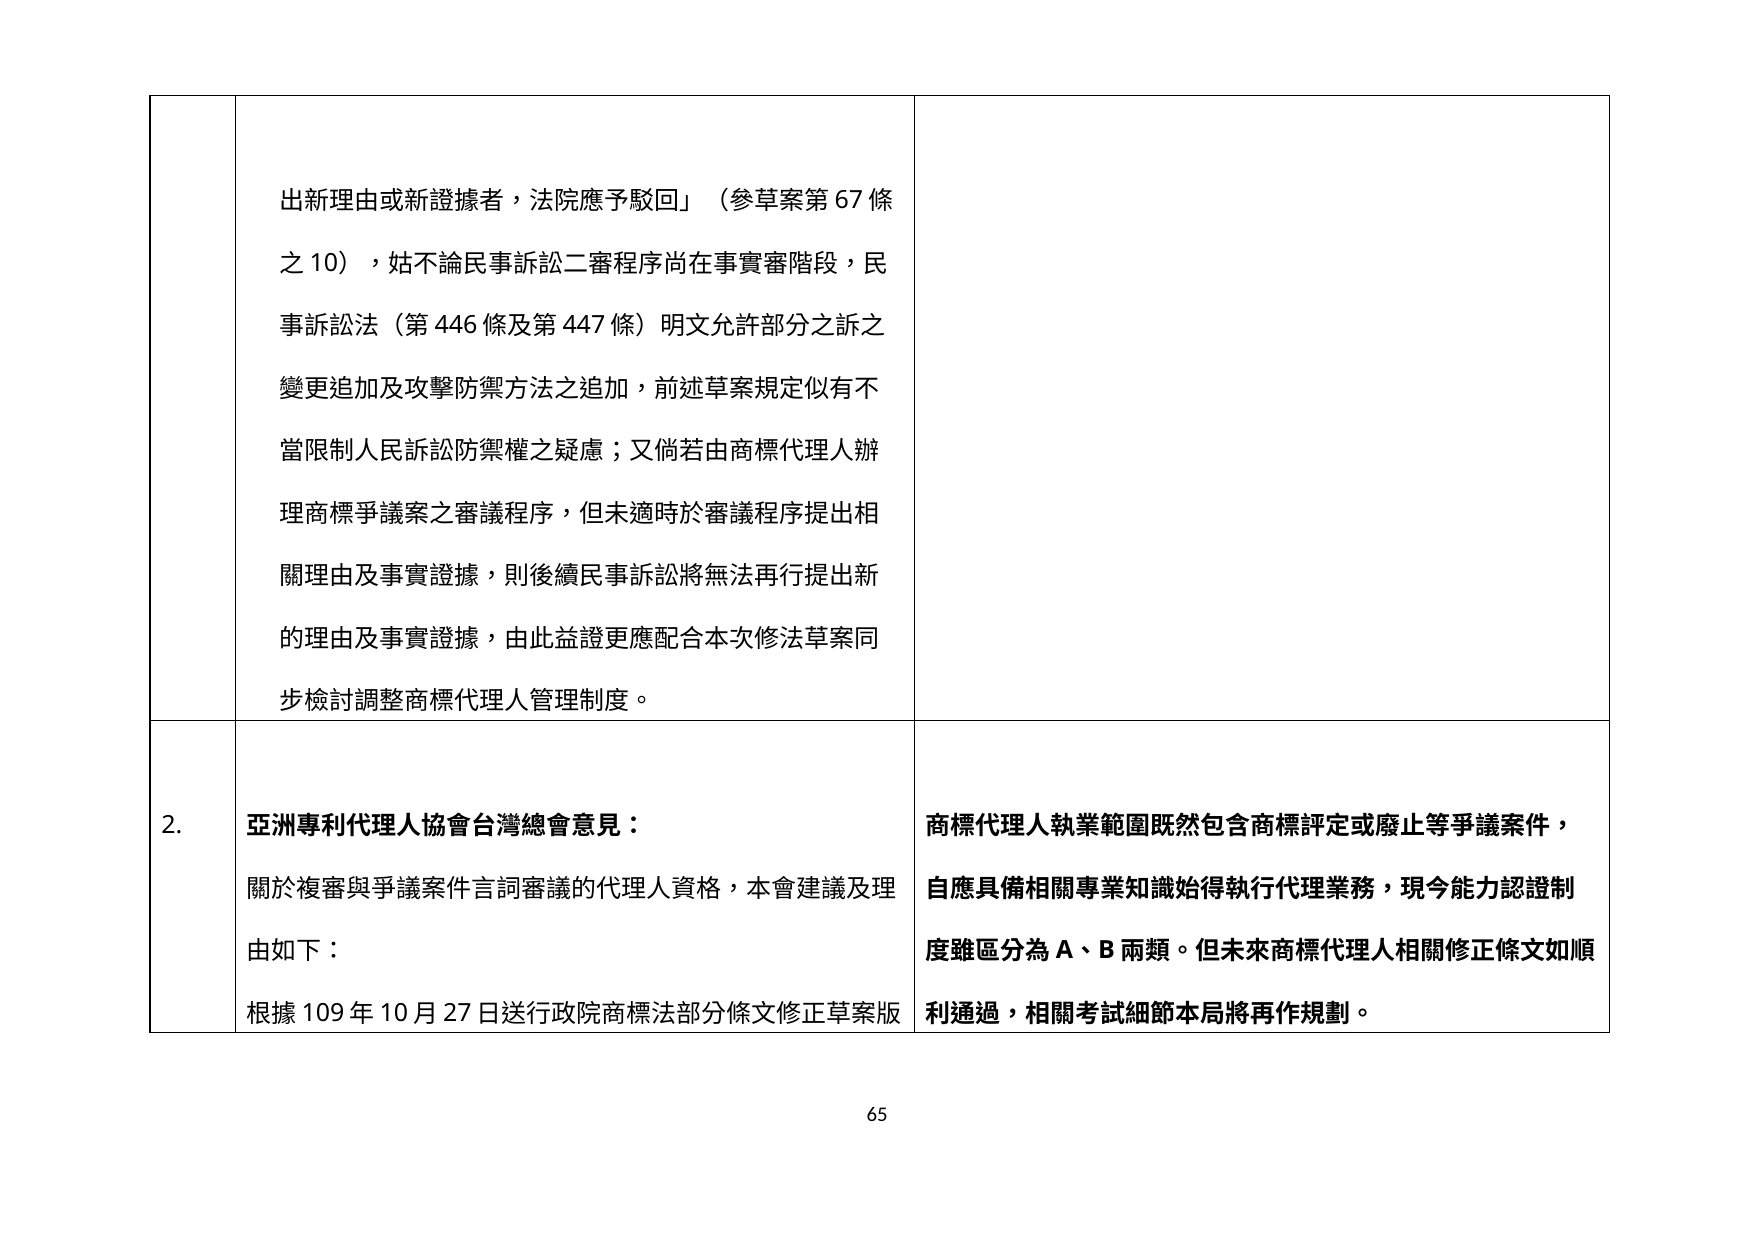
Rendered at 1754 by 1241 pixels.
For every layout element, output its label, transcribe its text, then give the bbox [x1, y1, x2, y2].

table_cell 出新理由或新證據者，法院應予駁回」（參草案第67條之10），姑不論民事訴訟二審程序尚在事實審階段，民事訴訟法（第446條及第447條）明文允許部分之訴之變更追加及攻擊防禦方法之追加，前述草案規定似有不當限制人民訴訟防禦權之疑慮；又倘若由商標代理人辦理商標爭議案之審議程序，但未適時於審議程序提出相關理由及事實證據，則後續民事訴訟將無法再行提出新的理由及事實證據，由此益證更應配合本次修法草案同步檢討調整商標代理人管理制度。 [236, 96, 914, 720]
table_cell 亞洲專利代理人協會台灣總會意見： 關於複審與爭議案件言詞審議的代理人資格，本會建議及理由如下： 根據109年10月27日送行政院商標法部分條文修正草案版 [236, 721, 914, 1032]
table_cell [151, 96, 235, 720]
table_cell 商標代理人執業範圍既然包含商標評定或廢止等爭議案件，自應具備相關專業知識始得執行代理業務，現今能力認證制度雖區分為A、B兩類。但未來商標代理人相關修正條文如順利通過，相關考試細節本局將再作規劃。 [915, 721, 1609, 1032]
table_cell 2. [151, 721, 235, 1032]
table_cell [915, 96, 1609, 720]
